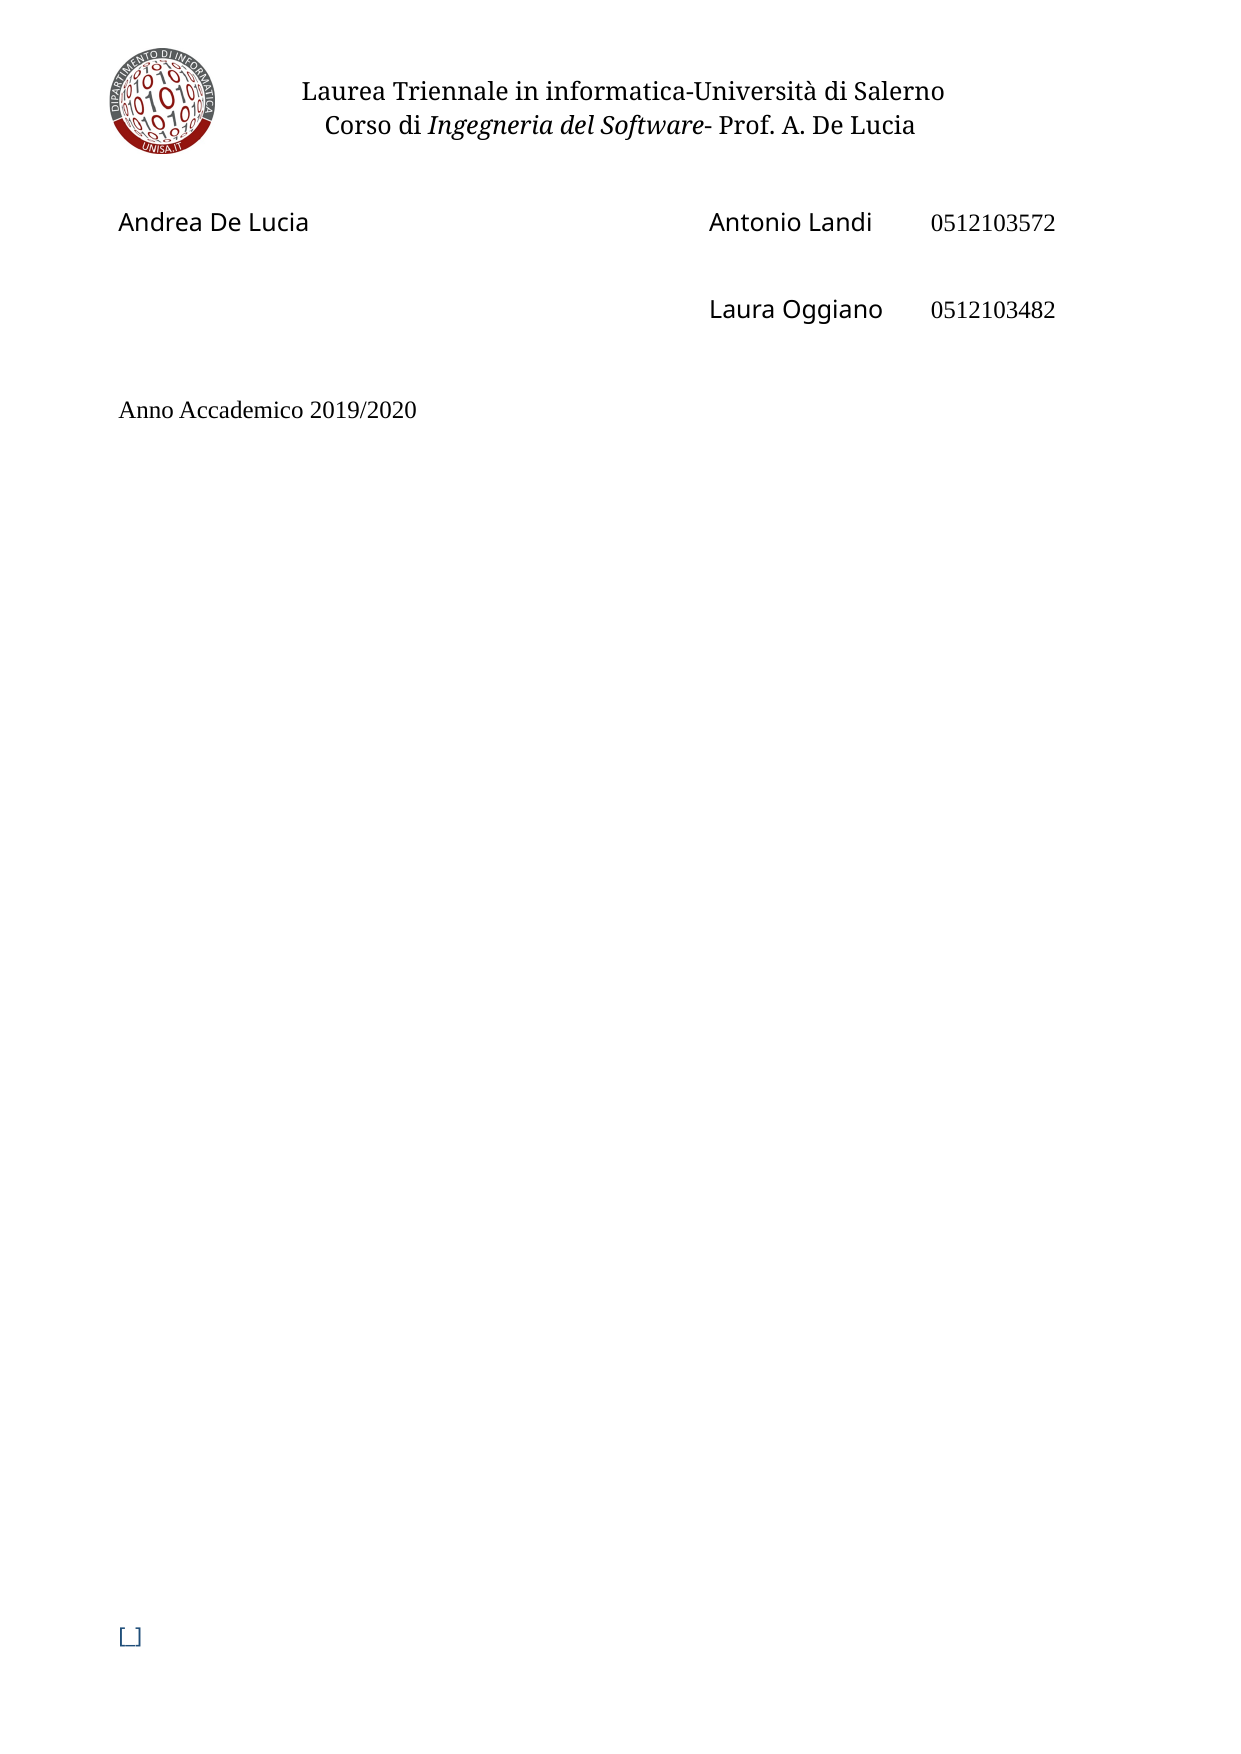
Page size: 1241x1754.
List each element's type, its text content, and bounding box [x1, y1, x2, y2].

text Anno Accademico 2019/2020 [118, 395, 1122, 423]
text Andrea De Lucia Antonio Landi 0512103572 Laura Oggiano 0512103482 [118, 205, 1122, 341]
